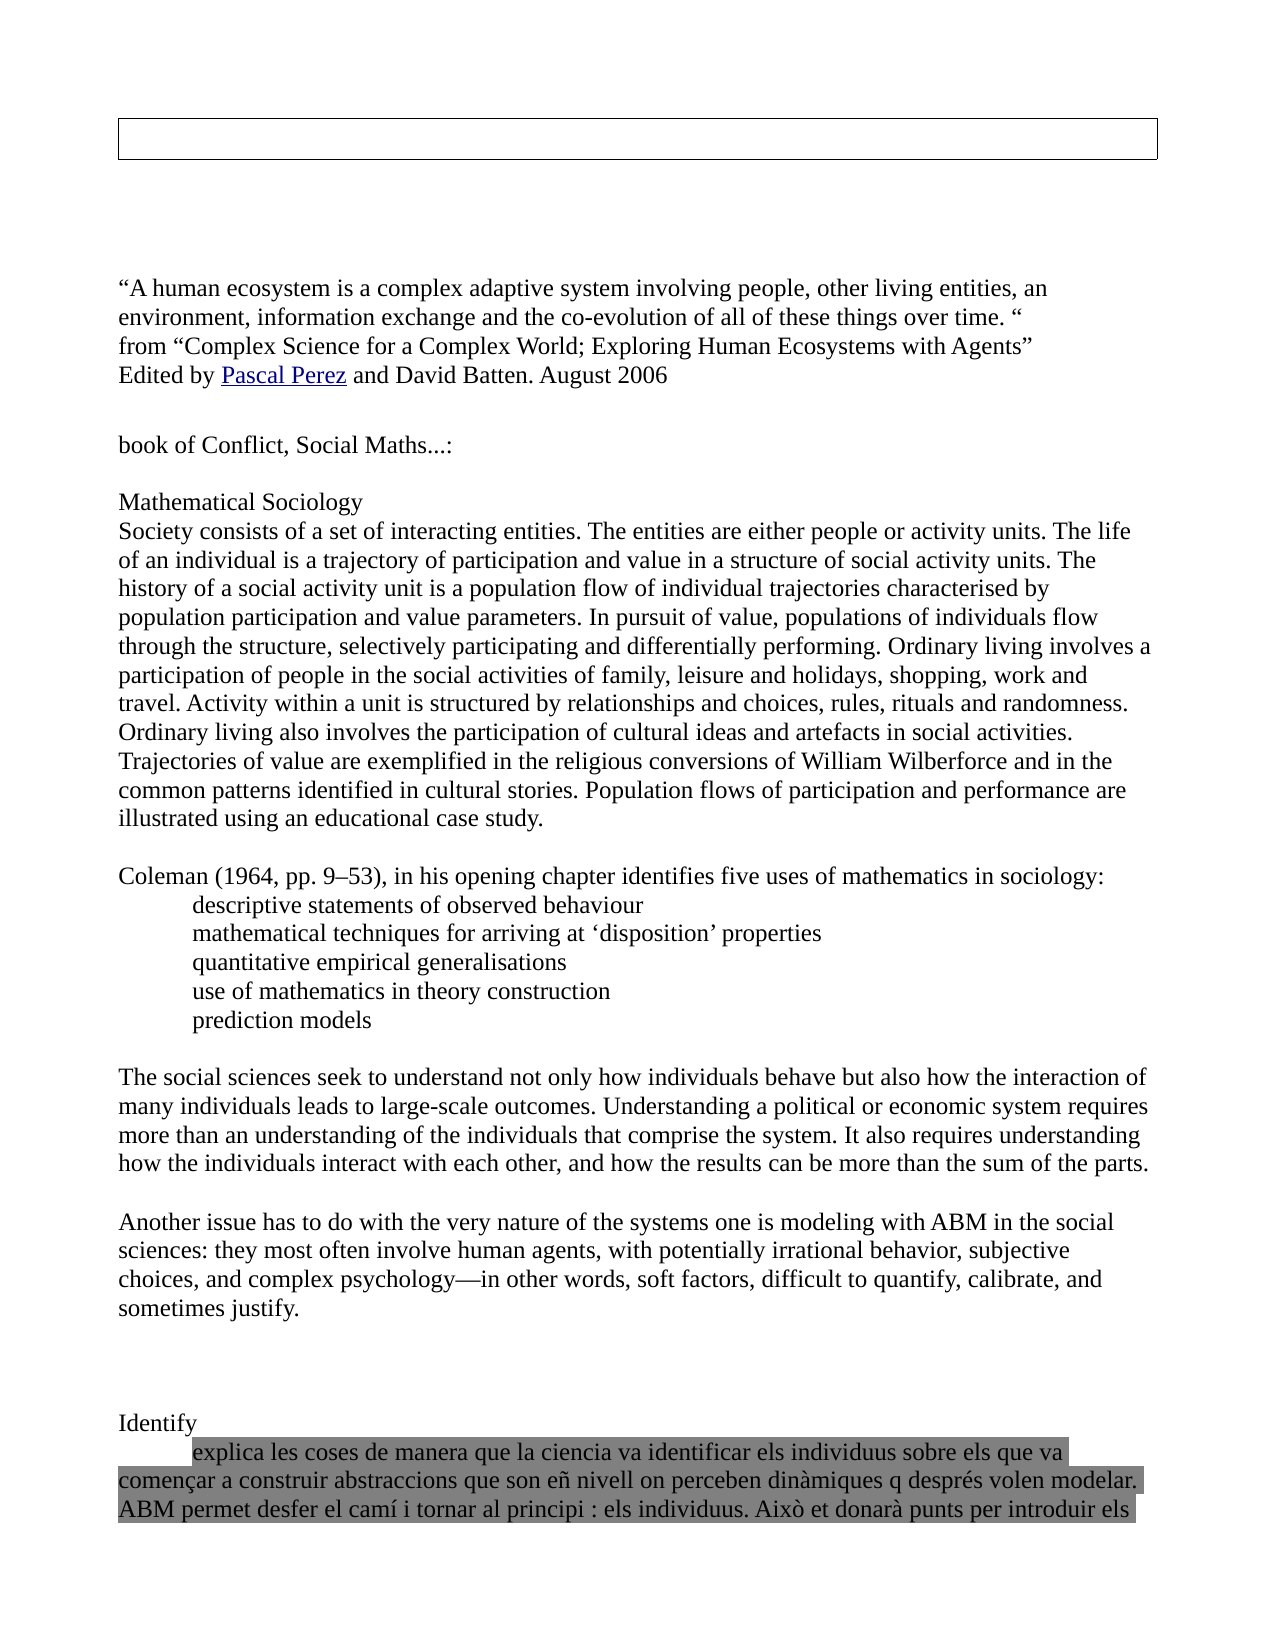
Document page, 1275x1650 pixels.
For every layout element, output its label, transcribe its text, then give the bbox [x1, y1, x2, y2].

text Edited by Pascal Perez and David Batten. August 2006 [118, 360, 1157, 388]
text “A human ecosystem is a complex adaptive system involving people, other living entities, an environment, information exchange and the co-evolution of all of these things over time. “ [118, 273, 1157, 331]
text Society consists of a set of interacting entities. The entities are either people or activity units. The life of an individual is a trajectory of participation and value in a structure of social activity units. The history of a social activity unit is a population flow of individual trajectories characterised by population participation and value parameters. In pursuit of value, populations of individuals flow through the structure, selectively participating and differentially performing. Ordinary living involves a participation of people in the social activities of family, leisure and holidays, shopping, work and travel. Activity within a unit is structured by relationships and choices, rules, rituals and randomness. Ordinary living also involves the participation of cultural ideas and artefacts in social activities. Trajectories of value are exemplified in the religious conversions of William Wilberforce and in the common patterns identified in cultural stories. Population flows of participation and performance are illustrated using an educational case study. [118, 516, 1157, 832]
text Mathematical Sociology [118, 487, 1157, 516]
table_cell [119, 119, 1157, 158]
text quantitative empirical generalisations [118, 947, 1157, 976]
text explica les coses de manera que la ciencia va identificar els individuus sobre els que va començar a construir abstraccions que son eñ nivell on perceben dinàmiques q després volen modelar. ABM permet desfer el camí i tornar al principi : els individuus. Això et donarà punts per introduir els [118, 1437, 1157, 1523]
text from “Complex Science for a Complex World; Exploring Human Ecosystems with Agents” [118, 331, 1157, 360]
text use of mathematics in theory construction [118, 976, 1157, 1005]
text Another issue has to do with the very nature of the systems one is modeling with ABM in the social sciences: they most often involve human agents, with potentially irrational behavior, subjective choices, and complex psychology—in other words, soft factors, difficult to quantify, calibrate, and sometimes justify. [118, 1207, 1157, 1322]
list The social sciences seek to understand not only how individuals behave but also how the interaction of many individuals leads to large-scale outcomes. Understanding a political or economic system requires more than an understanding of the individuals that comprise the system. It also requires understanding how the individuals interact with each other, and how the results can be more than the sum of the parts. [118, 1062, 1157, 1177]
text Coleman (1964, pp. 9–53), in his opening chapter identifies five uses of mathematics in sociology: [118, 861, 1157, 890]
text mathematical techniques for arriving at ‘disposition’ properties [118, 918, 1157, 947]
text book of Conflict, Social Maths...: [118, 430, 1157, 458]
text prediction models [118, 1005, 1157, 1033]
text descriptive statements of observed behaviour [118, 890, 1157, 918]
text Identify [118, 1408, 1157, 1437]
